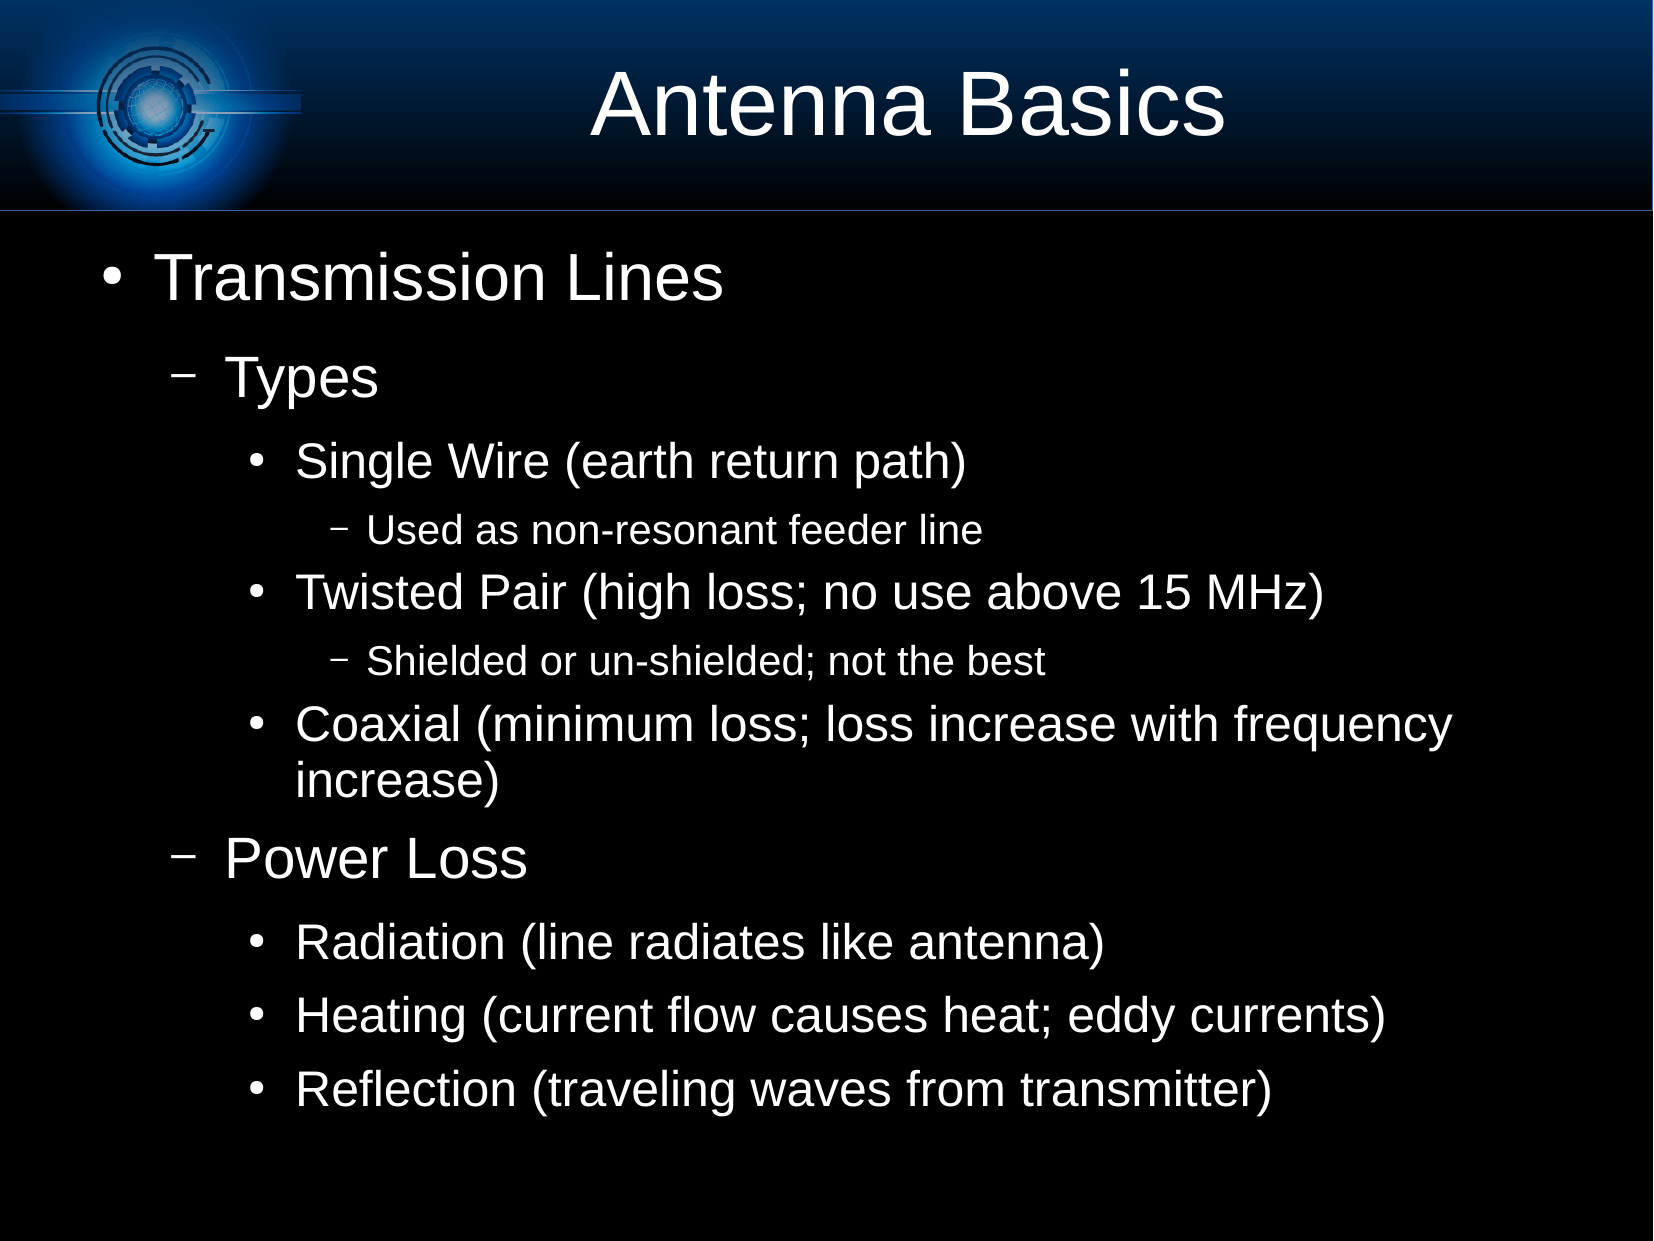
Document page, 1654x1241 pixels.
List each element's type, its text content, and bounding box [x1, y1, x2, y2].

title Antenna Basics [165, 0, 1653, 208]
picture [0, 88, 301, 210]
list Transmission Lines Types Single Wire (earth return path) Used as non-resonant feeder line Twisted Pair (high loss; no use above 15 MHz) Shielded or un-shielded; not the best Coaxial (minimum loss; loss increase with frequency increase) Power Loss Radiation (line radiates like antenna) Heating (current flow causes heat; eddy currents) Reflection (traveling waves from transmitter) [82, 240, 1571, 1171]
